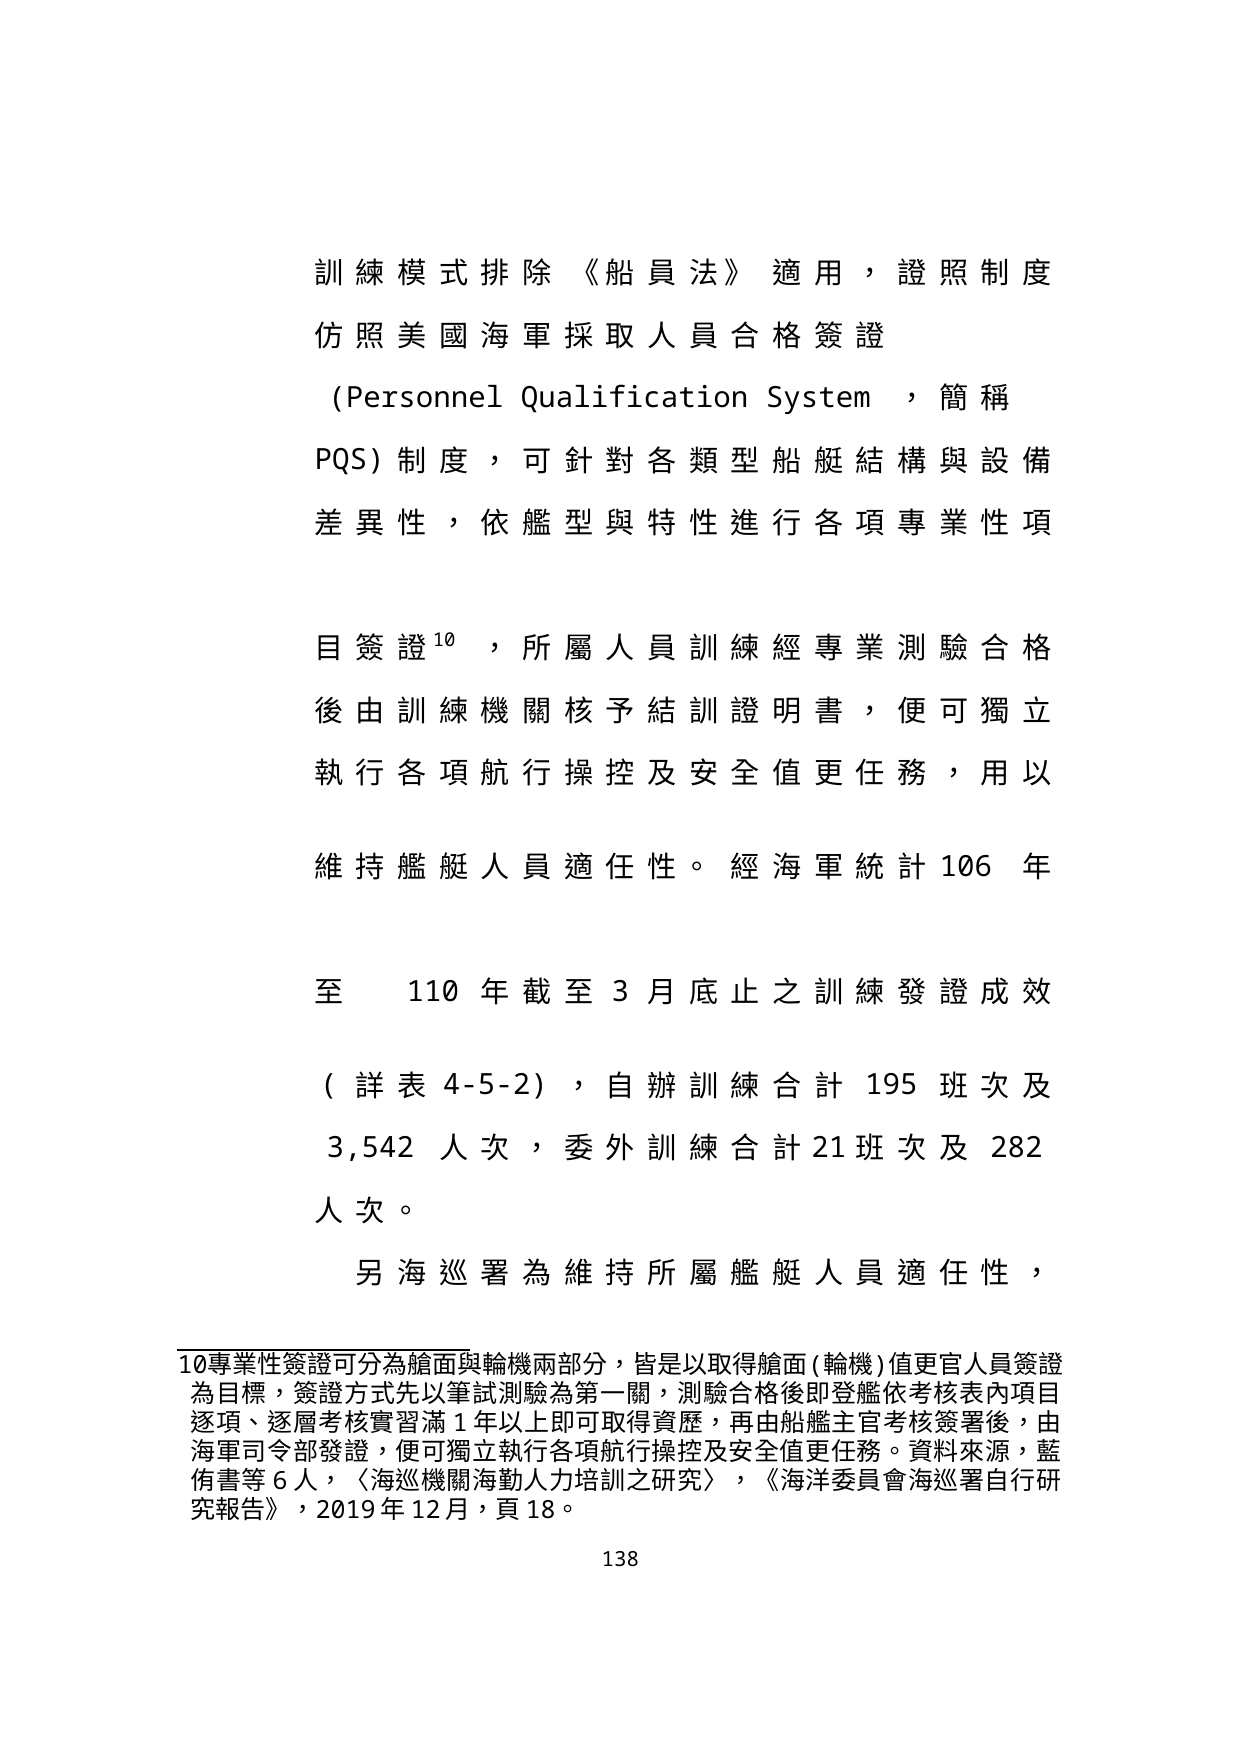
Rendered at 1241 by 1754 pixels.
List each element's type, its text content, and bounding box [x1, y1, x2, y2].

text 專業性簽證可分為艙面與輪機兩部分，皆是以取得艙面(輪機)值更官人員簽證為目標，簽證方式先以筆試測驗為第一關，測驗合格後即登艦依考核表內項目逐項、逐層考核實習滿1年以上即可取得資歷，再由船艦主官考核簽署後，由海軍司令部發證，便可獨立執行各項航行操控及安全值更任務。資料來源，藍侑書等6人，〈海巡機關海勤人力培訓之研究〉，《海洋委員會海巡署自行研究報告》，2019年12月，頁18。 [177, 1350, 1063, 1525]
text 另海巡署為維持所屬艦艇人員適任性， [271, 1229, 1058, 1292]
text 訓練模式排除《船員法》適用，證照制度仿照美國海軍採取人員合格簽證(Personnel Qualification System，簡稱 PQS)制度，可針對各類型船艇結構與設備差異性，依艦型與特性進行各項專業性項目簽證，所屬人員訓練經專業測驗合格後由訓練機關核予結訓證明書，便可獨立執行各項航行操控及安全值更任務，用以維持艦艇人員適任性。經海軍統計106 年至 110年截至3月底止之訓練發證成效(詳表4-5-2)，自辦訓練合計195班次及3,542人次，委外訓練合計21班次及282人次。 [271, 229, 1058, 1229]
